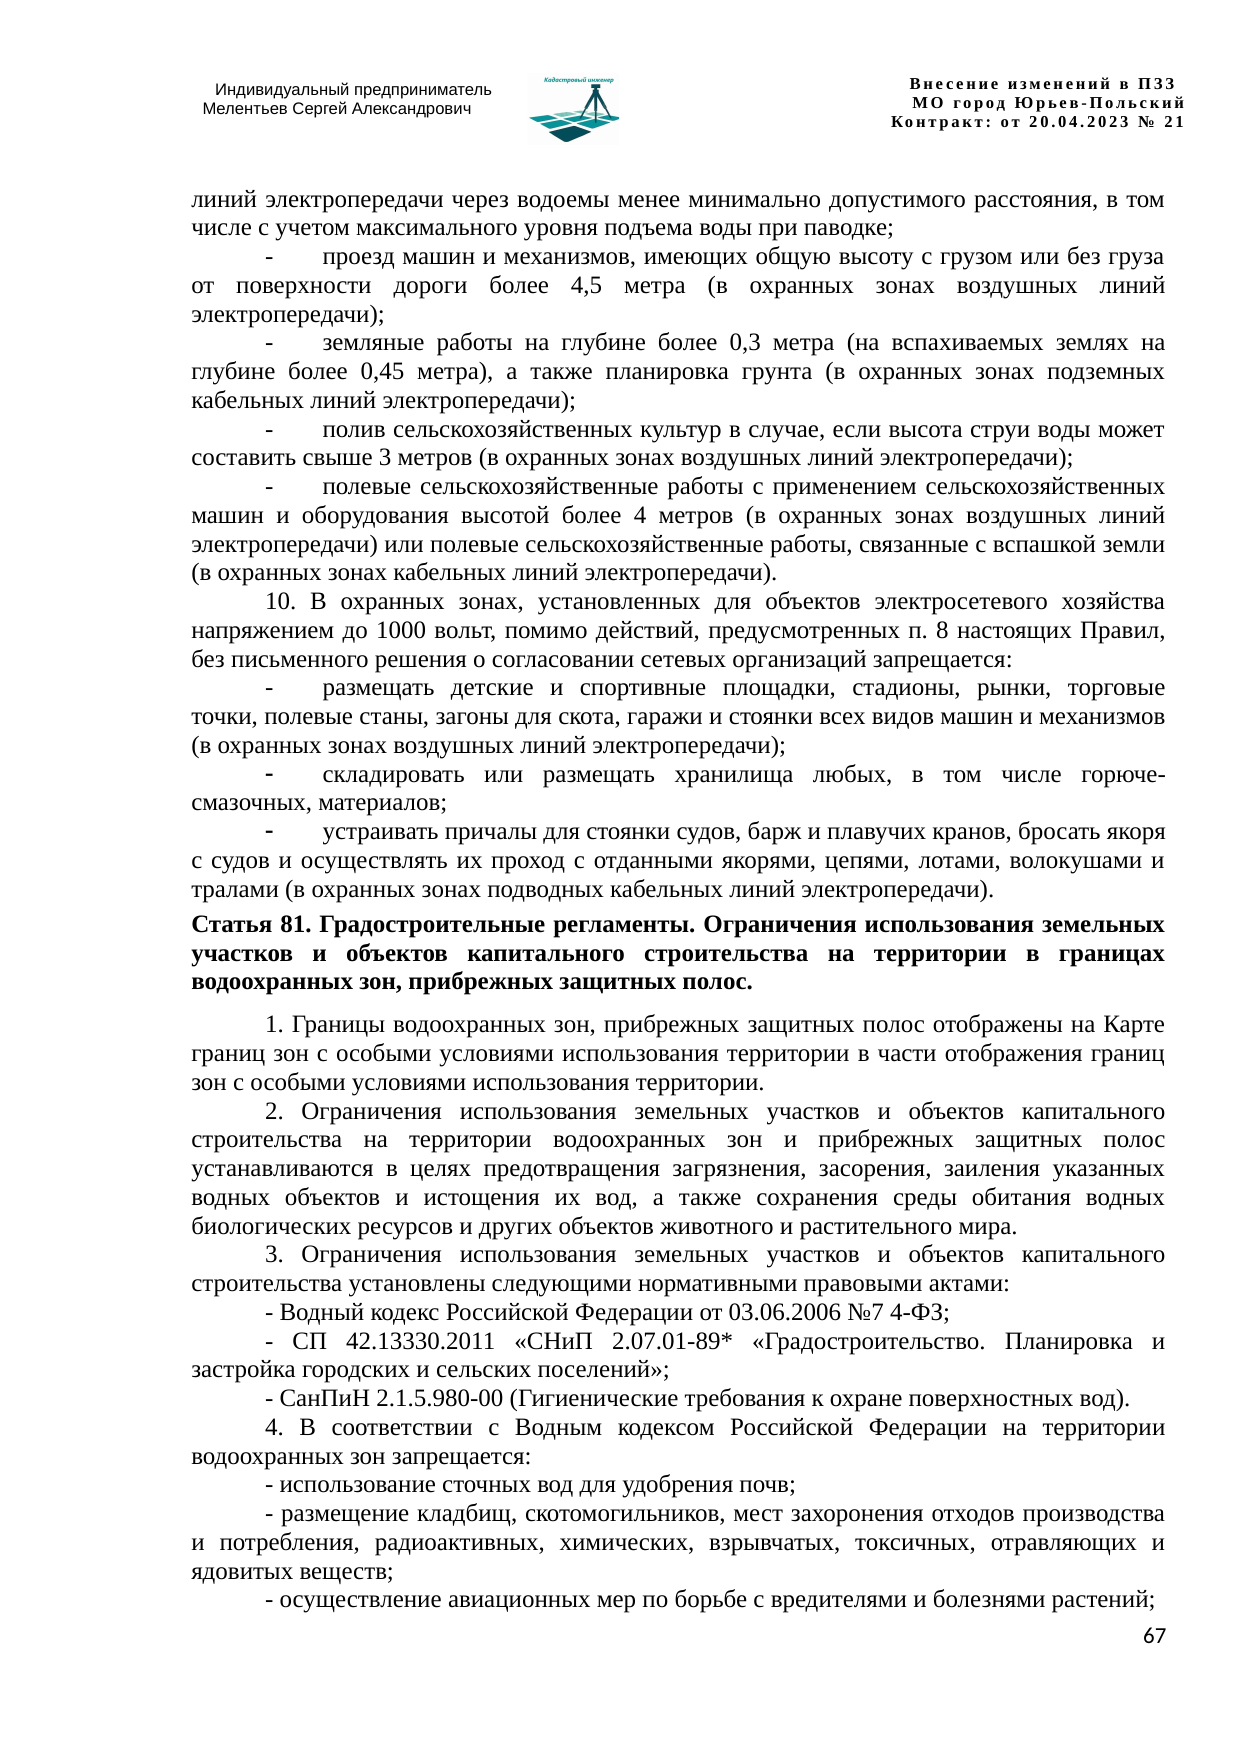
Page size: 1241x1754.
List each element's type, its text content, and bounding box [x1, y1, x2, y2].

text - полив сельскохозяйственных культур в случае, если высота струи воды может составить свыше 3 метров (в охранных зонах воздушных линий электропередачи); [191, 414, 1166, 471]
text - использование сточных вод для удобрения почв; [191, 1469, 1166, 1498]
text Статья 81. Градостроительные регламенты. Ограничения использования земельных участков и объектов капитального строительства на территории в границах водоохранных зон, прибрежных защитных полос. [191, 909, 1166, 995]
text 10. В охранных зонах, установленных для объектов электросетевого хозяйства напряжением до 1000 вольт, помимо действий, предусмотренных п. 8 настоящих Правил, без письменного решения о согласовании сетевых организаций запрещается: [191, 586, 1166, 672]
text - Водный кодекс Российской Федерации от 03.06.2006 №7 4-ФЗ; [191, 1297, 1166, 1326]
list устраивать причалы для стоянки судов, барж и плавучих кранов, бросать якоря с судов и осуществлять их проход с отданными якорями, цепями, лотами, волокушами и тралами (в охранных зонах подводных кабельных линий электропередачи). [191, 816, 1166, 902]
text 1. Границы водоохранных зон, прибрежных защитных полос отображены на Карте границ зон с особыми условиями использования территории в части отображения границ зон с особыми условиями использования территории. [191, 1009, 1166, 1096]
text 3. Ограничения использования земельных участков и объектов капитального строительства установлены следующими нормативными правовыми актами: [191, 1239, 1166, 1297]
text - осуществление авиационных мер по борьбе с вредителями и болезнями растений; [191, 1584, 1166, 1613]
text - размещать детские и спортивные площадки, стадионы, рынки, торговые точки, полевые станы, загоны для скота, гаражи и стоянки всех видов машин и механизмов (в охранных зонах воздушных линий электропередачи); [191, 672, 1166, 759]
text - земляные работы на глубине более 0,3 метра (на вспахиваемых землях на глубине более 0,45 метра), а также планировка грунта (в охранных зонах подземных кабельных линий электропередачи); [191, 327, 1166, 414]
text 4. В соответствии с Водным кодексом Российской Федерации на территории водоохранных зон запрещается: [191, 1412, 1166, 1469]
list складировать или размещать хранилища любых, в том числе горюче-смазочных, материалов; [191, 759, 1166, 816]
text - размещение кладбищ, скотомогильников, мест захоронения отходов производства и потребления, радиоактивных, химических, взрывчатых, токсичных, отравляющих и ядовитых веществ; [191, 1498, 1166, 1584]
text 2. Ограничения использования земельных участков и объектов капитального строительства на территории водоохранных зон и прибрежных защитных полос устанавливаются в целях предотвращения загрязнения, засорения, заиления указанных водных объектов и истощения их вод, а также сохранения среды обитания водных биологических ресурсов и других объектов животного и растительного мира. [191, 1096, 1166, 1239]
text - полевые сельскохозяйственные работы с применением сельскохозяйственных машин и оборудования высотой более 4 метров (в охранных зонах воздушных линий электропередачи) или полевые сельскохозяйственные работы, связанные с вспашкой земли (в охранных зонах кабельных линий электропередачи). [191, 471, 1166, 586]
text линий электропередачи через водоемы менее минимально допустимого расстояния, в том числе с учетом максимального уровня подъема воды при паводке; [191, 184, 1166, 241]
text - СанПиН 2.1.5.980-00 (Гигиенические требования к охране поверхностных вод). [191, 1383, 1166, 1412]
picture [527, 73, 620, 145]
text - СП 42.13330.2011 «СНиП 2.07.01-89* «Градостроительство. Планировка и застройка городских и сельских поселений»; [191, 1326, 1166, 1383]
text - проезд машин и механизмов, имеющих общую высоту с грузом или без груза от поверхности дороги более 4,5 метра (в охранных зонах воздушных линий электропередачи); [191, 241, 1166, 327]
